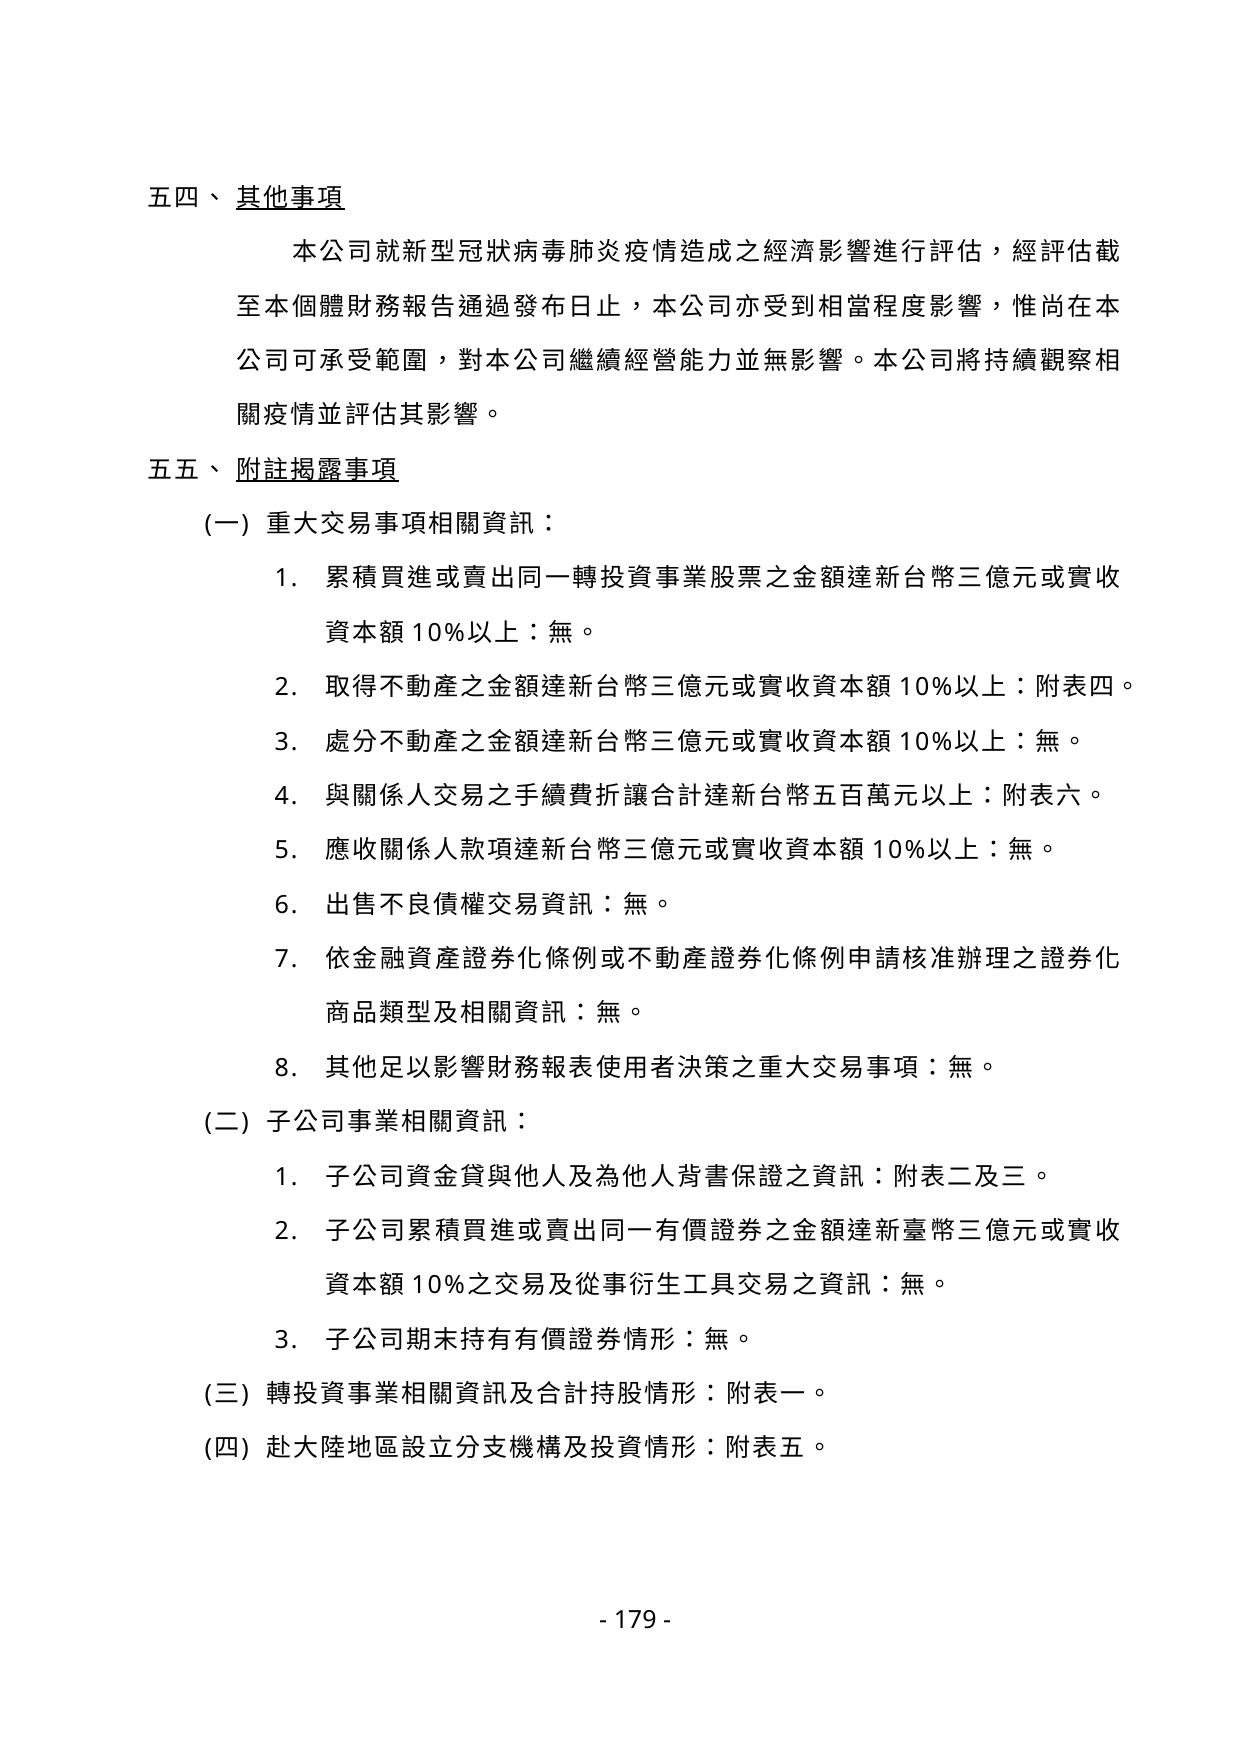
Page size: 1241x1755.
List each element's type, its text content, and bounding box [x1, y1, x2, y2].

text 3. 子公司期末持有有價證券情形：無。 [266, 1319, 1122, 1355]
text 1. 子公司資金貸與他人及為他人背書保證之資訊：附表二及三。 [266, 1156, 1122, 1192]
text 4. 與關係人交易之手續費折讓合計達新台幣五百萬元以上：附表六。 [266, 775, 1122, 812]
text 2. 子公司累積買進或賣出同一有價證券之金額達新臺幣三億元或實收資本額10%之交易及從事衍生工具交易之資訊：無。 [266, 1210, 1122, 1301]
text 五四、 其他事項 [148, 177, 1122, 213]
text 1. 累積買進或賣出同一轉投資事業股票之金額達新台幣三億元或實收資本額10%以上：無。 [266, 558, 1122, 648]
text 5. 應收關係人款項達新台幣三億元或實收資本額10%以上：無。 [266, 830, 1122, 866]
text (一) 重大交易事項相關資訊： [177, 503, 1122, 540]
text 2. 取得不動產之金額達新台幣三億元或實收資本額10%以上：附表四。 [266, 667, 1122, 703]
text 本公司就新型冠狀病毒肺炎疫情造成之經濟影響進行評估，經評估截至本個體財務報告通過發布日止，本公司亦受到相當程度影響，惟尚在本公司可承受範圍，對本公司繼續經營能力並無影響。本公司將持續觀察相關疫情並評估其影響。 [236, 232, 1122, 431]
text 五五、 附註揭露事項 [148, 449, 1122, 485]
text 3. 處分不動產之金額達新台幣三億元或實收資本額10%以上：無。 [266, 721, 1122, 757]
text (二) 子公司事業相關資訊： [177, 1102, 1122, 1138]
text 6. 出售不良債權交易資訊：無。 [266, 884, 1122, 920]
text 7. 依金融資產證券化條例或不動產證券化條例申請核准辦理之證券化商品類型及相關資訊：無。 [266, 938, 1122, 1029]
text (三) 轉投資事業相關資訊及合計持股情形：附表一。 [177, 1373, 1122, 1410]
text 8. 其他足以影響財務報表使用者決策之重大交易事項：無。 [266, 1047, 1122, 1083]
text (四) 赴大陸地區設立分支機構及投資情形：附表五。 [177, 1428, 1122, 1464]
